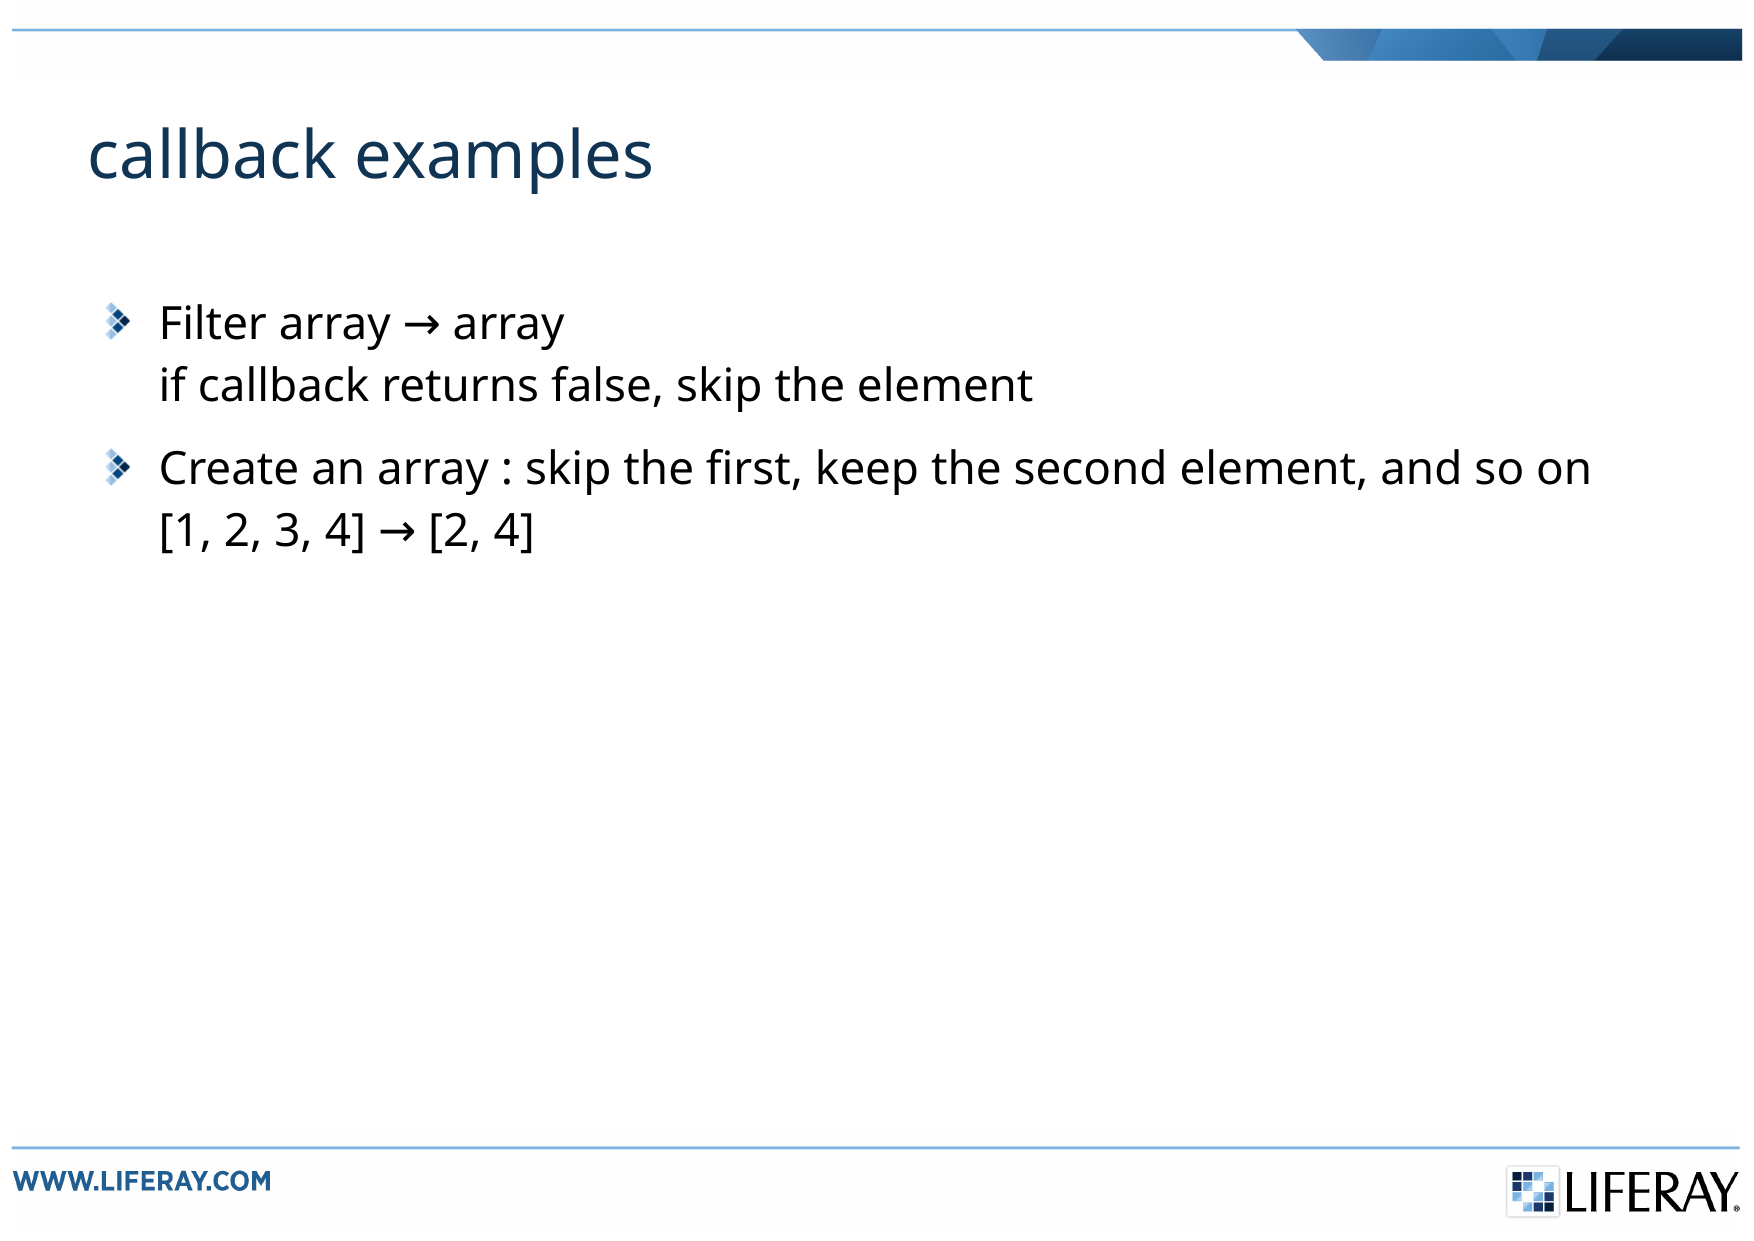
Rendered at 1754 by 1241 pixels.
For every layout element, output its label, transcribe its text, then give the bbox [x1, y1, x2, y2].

list Filter array → array if callback returns false, skip the element Create an array : skip the first, keep the second element, and so on [1, 2, 3, 4] → [2, 4] [87, 290, 1667, 1109]
picture [10, 1124, 1741, 1234]
picture [12, 0, 1743, 84]
title callback examples [87, 49, 1667, 257]
